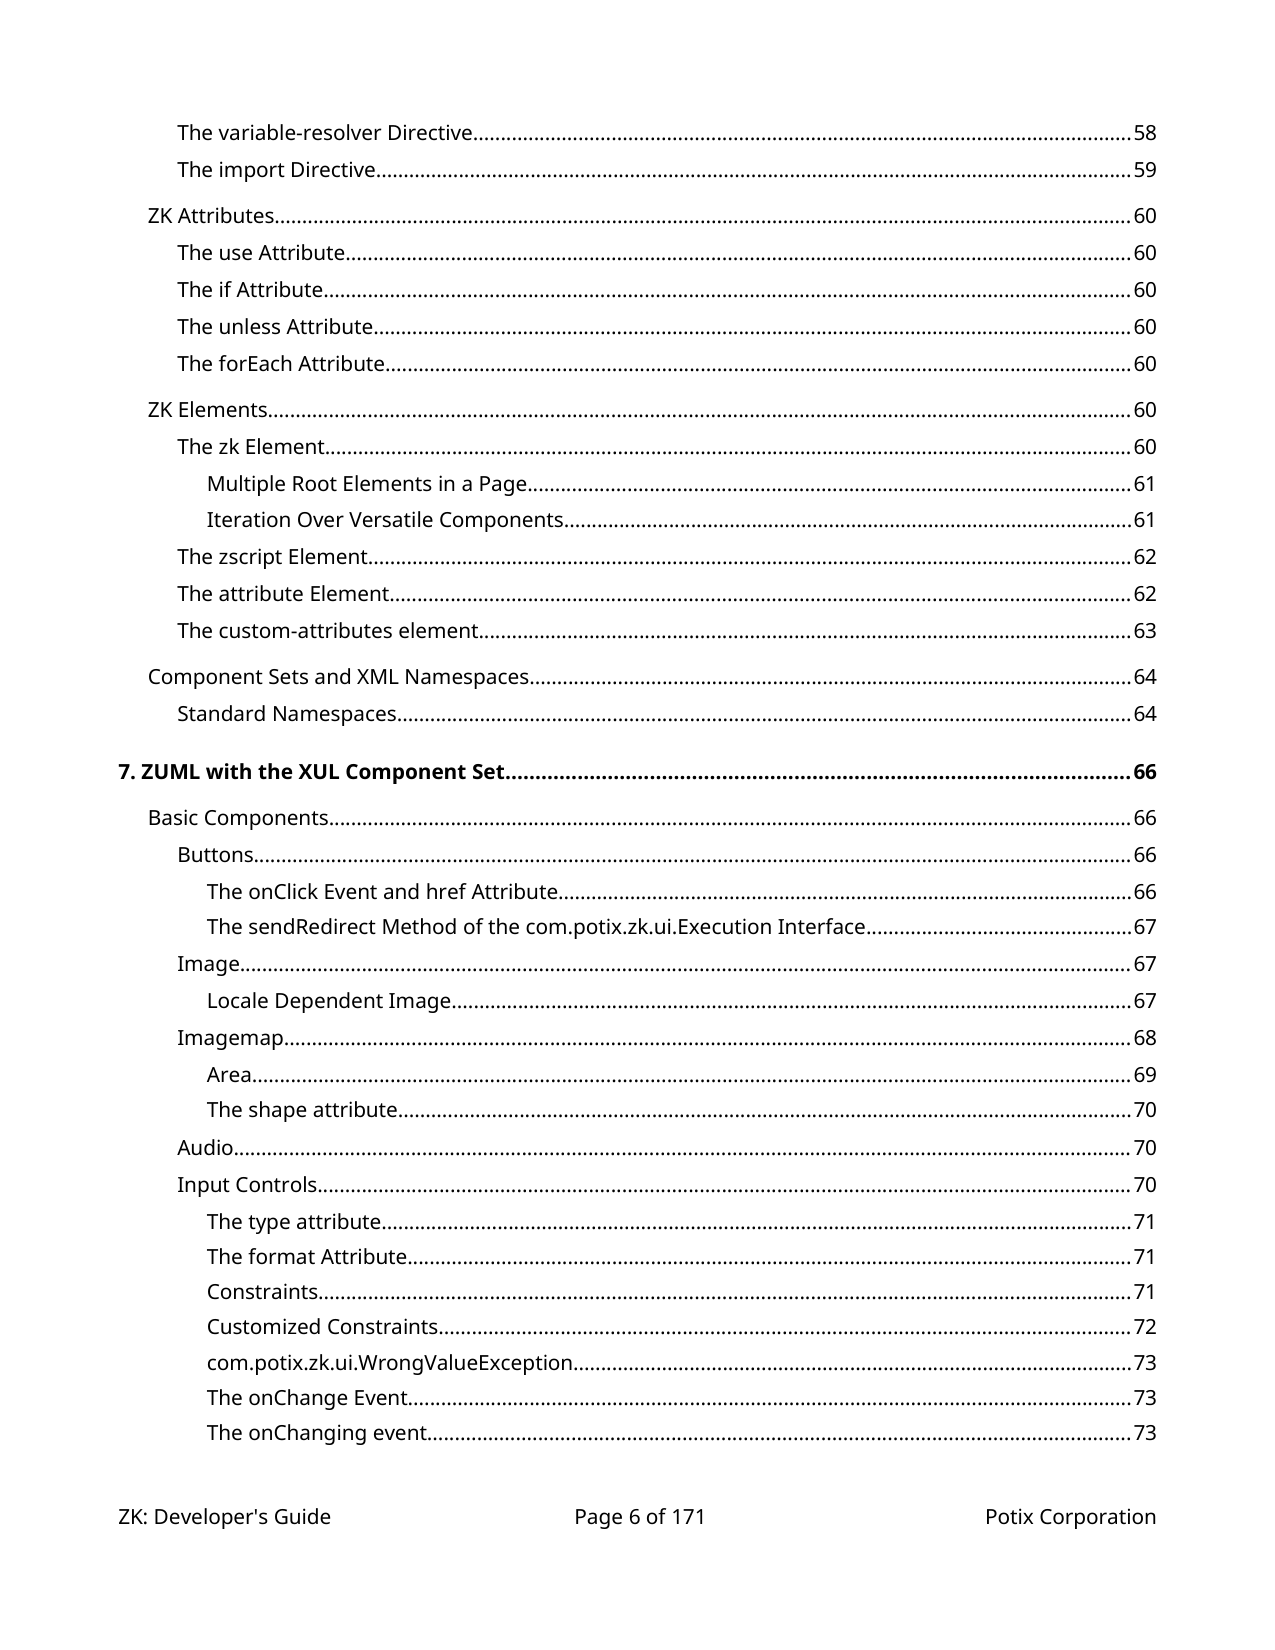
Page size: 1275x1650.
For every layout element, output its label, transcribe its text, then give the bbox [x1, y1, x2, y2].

text com.potix.zk.ui.WrongValueException 73 [207, 1348, 1157, 1376]
text The onClick Event and href Attribute 66 [207, 877, 1157, 905]
text Locale Dependent Image 67 [207, 986, 1157, 1014]
text The zk Element 60 [177, 432, 1157, 461]
text The unless Attribute 60 [177, 312, 1157, 341]
text Audio 70 [177, 1133, 1157, 1161]
text Constraints 71 [207, 1277, 1157, 1306]
text The attribute Element 62 [177, 579, 1157, 607]
text The format Attribute 71 [207, 1242, 1157, 1270]
text The use Attribute 60 [177, 238, 1157, 266]
text ZK Attributes 60 [148, 201, 1157, 229]
text Component Sets and XML Namespaces 64 [148, 662, 1157, 690]
text Multiple Root Elements in a Page 61 [207, 469, 1157, 498]
text The onChanging event 73 [207, 1418, 1157, 1446]
text Customized Constraints 72 [207, 1312, 1157, 1341]
text Standard Namespaces 64 [177, 699, 1157, 727]
text Buttons 66 [177, 840, 1157, 868]
text The type attribute 71 [207, 1207, 1157, 1235]
text Area 69 [207, 1060, 1157, 1089]
text The onChange Event 73 [207, 1383, 1157, 1411]
text Image 67 [177, 949, 1157, 977]
text Input Controls 70 [177, 1170, 1157, 1198]
text The import Directive 59 [177, 155, 1157, 183]
text The variable-resolver Directive 58 [177, 118, 1157, 146]
text The sendRedirect Method of the com.potix.zk.ui.Execution Interface 67 [207, 912, 1157, 940]
text Imagemap 68 [177, 1023, 1157, 1052]
text ZK Elements 60 [148, 395, 1157, 424]
text Iteration Over Versatile Components 61 [207, 505, 1157, 533]
text The shape attribute 70 [207, 1096, 1157, 1124]
text The forEach Attribute 60 [177, 349, 1157, 378]
text The custom-attributes element 63 [177, 616, 1157, 644]
text The zscript Element 62 [177, 542, 1157, 570]
text The if Attribute 60 [177, 275, 1157, 303]
text 7. ZUML with the XUL Component Set 66 [118, 757, 1157, 785]
text Basic Components 66 [148, 803, 1157, 831]
